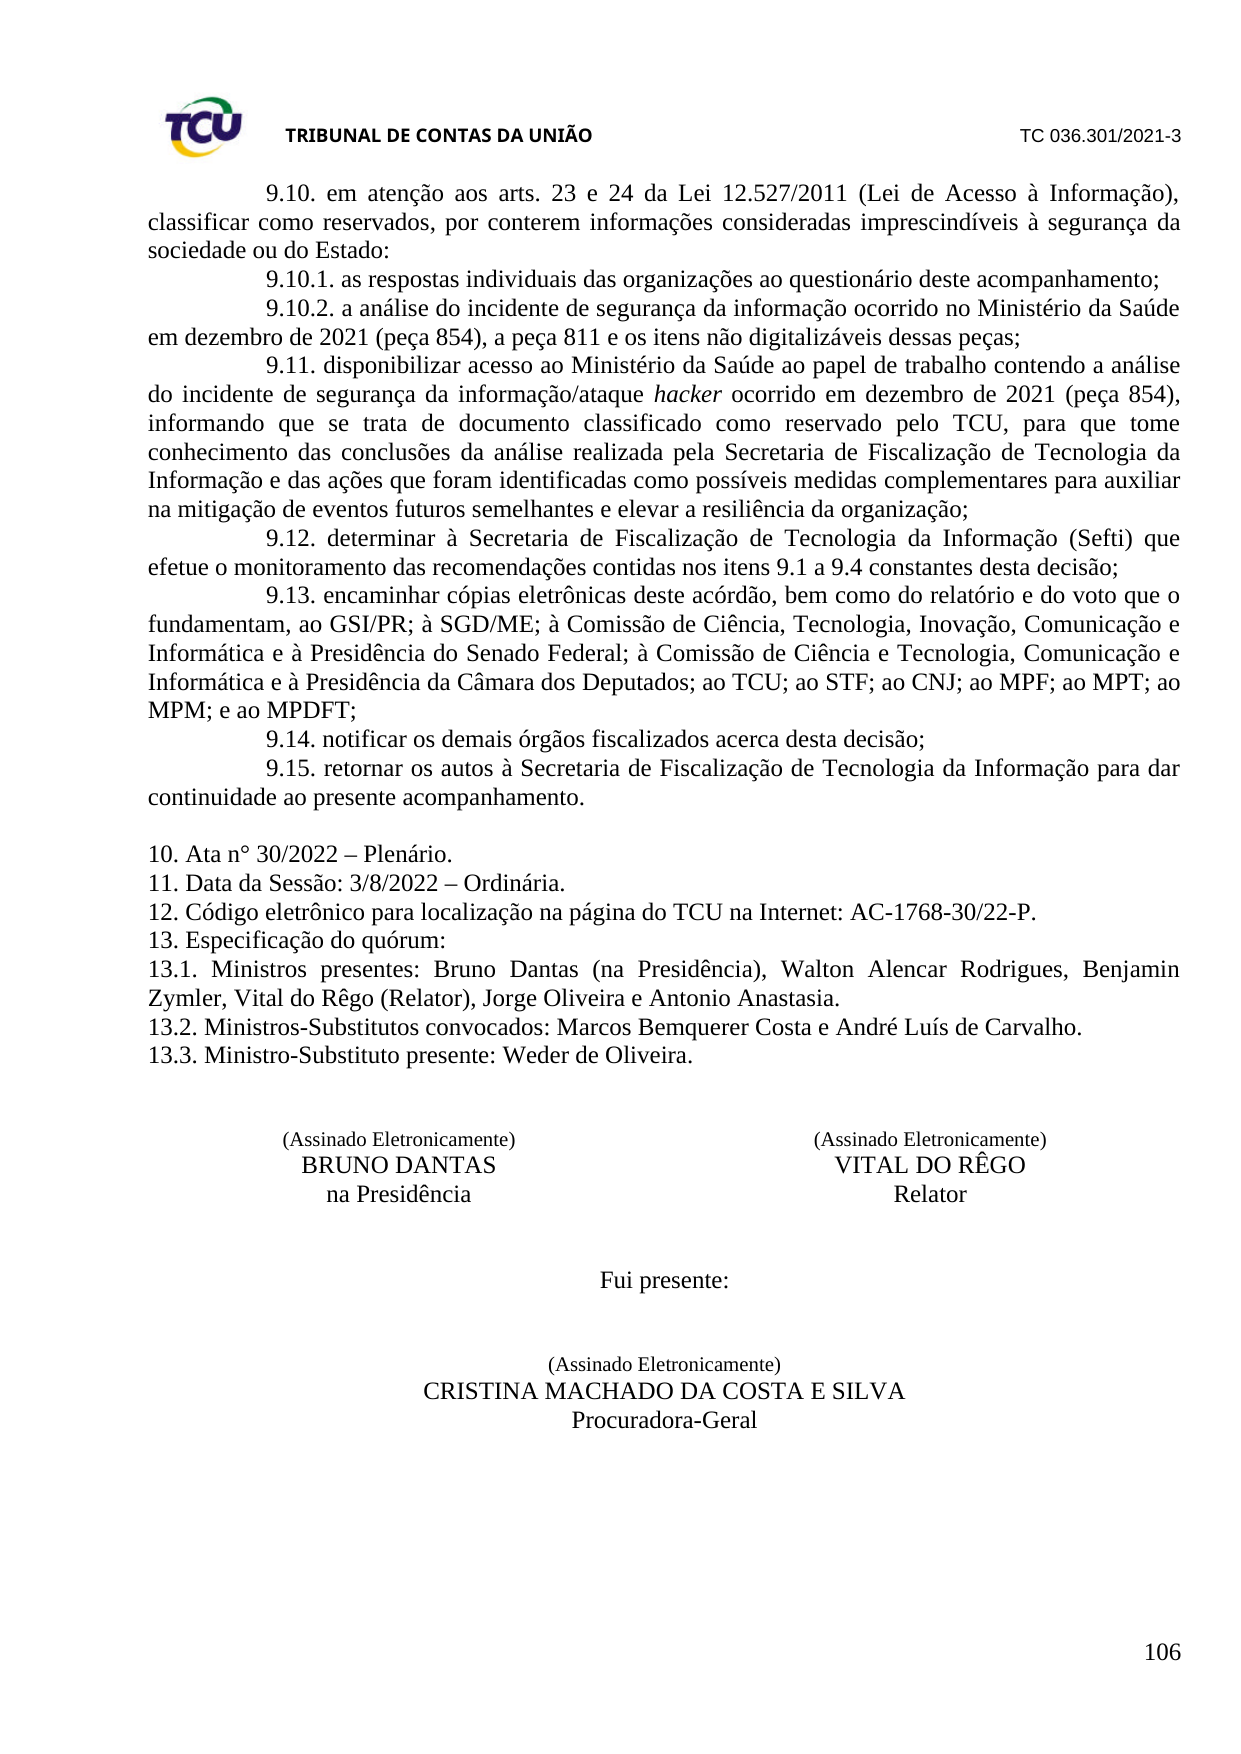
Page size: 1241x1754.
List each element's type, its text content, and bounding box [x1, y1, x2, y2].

text 9.10. em atenção aos arts. 23 e 24 da Lei 12.527/2011 (Lei de Acesso à Informação), classificar como reservados, por conterem informações consideradas imprescindíveis à segurança da sociedade ou do Estado: [148, 178, 1181, 264]
text Procuradora-Geral [148, 1405, 1181, 1433]
text 9.15. retornar os autos à Secretaria de Fiscalização de Tecnologia da Informação para dar continuidade ao presente acompanhamento. [148, 753, 1181, 810]
text 9.14. notificar os demais órgãos fiscalizados acerca desta decisão; [148, 724, 1181, 753]
text 13. Especificação do quórum: [148, 925, 1181, 954]
text 9.10.1. as respostas individuais das organizações ao questionário deste acompanhamento; [148, 264, 1181, 293]
text 13.3. Ministro-Substituto presente: Weder de Oliveira. [148, 1040, 1181, 1069]
text Fui presente: [148, 1266, 1181, 1294]
table_cell Relator [664, 1179, 1196, 1208]
text 12. Código eletrônico para localização na página do TCU na Internet: AC-1768-30/22-P. [148, 897, 1181, 925]
table_cell na Presidência [133, 1179, 664, 1208]
text (Assinado Eletronicamente) [148, 1352, 1181, 1376]
table_header (Assinado Eletronicamente) VITAL DO RÊGO [664, 1127, 1196, 1179]
text 13.1. Ministros presentes: Bruno Dantas (na Presidência), Walton Alencar Rodrigues, Benjamin Zymler, Vital do Rêgo (Relator), Jorge Oliveira e Antonio Anastasia. [148, 954, 1181, 1012]
text 11. Data da Sessão: 3/8/2022 – Ordinária. [148, 868, 1181, 897]
text 10. Ata n° 30/2022 – Plenário. [148, 839, 1181, 868]
text 9.10.2. a análise do incidente de segurança da informação ocorrido no Ministério da Saúde em dezembro de 2021 (peça 854), a peça 811 e os itens não digitalizáveis dessas peças; [148, 293, 1181, 350]
text CRISTINA MACHADO DA COSTA E SILVA [148, 1376, 1181, 1405]
text 9.12. determinar à Secretaria de Fiscalização de Tecnologia da Informação (Sefti) que efetue o monitoramento das recomendações contidas nos itens 9.1 a 9.4 constantes desta decisão; [148, 523, 1181, 580]
text 9.11. disponibilizar acesso ao Ministério da Saúde ao papel de trabalho contendo a análise do incidente de segurança da informação/ataque hacker ocorrido em dezembro de 2021 (peça 854), informando que se trata de documento classificado como reservado pelo TCU, para que tome conhecimento das conclusões da análise realizada pela Secretaria de Fiscalização de Tecnologia da Informação e das ações que foram identificadas como possíveis medidas complementares para auxiliar na mitigação de eventos futuros semelhantes e elevar a resiliência da organização; [148, 350, 1181, 523]
text 9.13. encaminhar cópias eletrônicas deste acórdão, bem como do relatório e do voto que o fundamentam, ao GSI/PR; à SGD/ME; à Comissão de Ciência, Tecnologia, Inovação, Comunicação e Informática e à Presidência do Senado Federal; à Comissão de Ciência e Tecnologia, Comunicação e Informática e à Presidência da Câmara dos Deputados; ao TCU; ao STF; ao CNJ; ao MPF; ao MPT; ao MPM; e ao MPDFT; [148, 580, 1181, 724]
text 13.2. Ministros-Substitutos convocados: Marcos Bemquerer Costa e André Luís de Carvalho. [148, 1012, 1181, 1040]
table_header (Assinado Eletronicamente) BRUNO DANTAS [133, 1127, 664, 1179]
